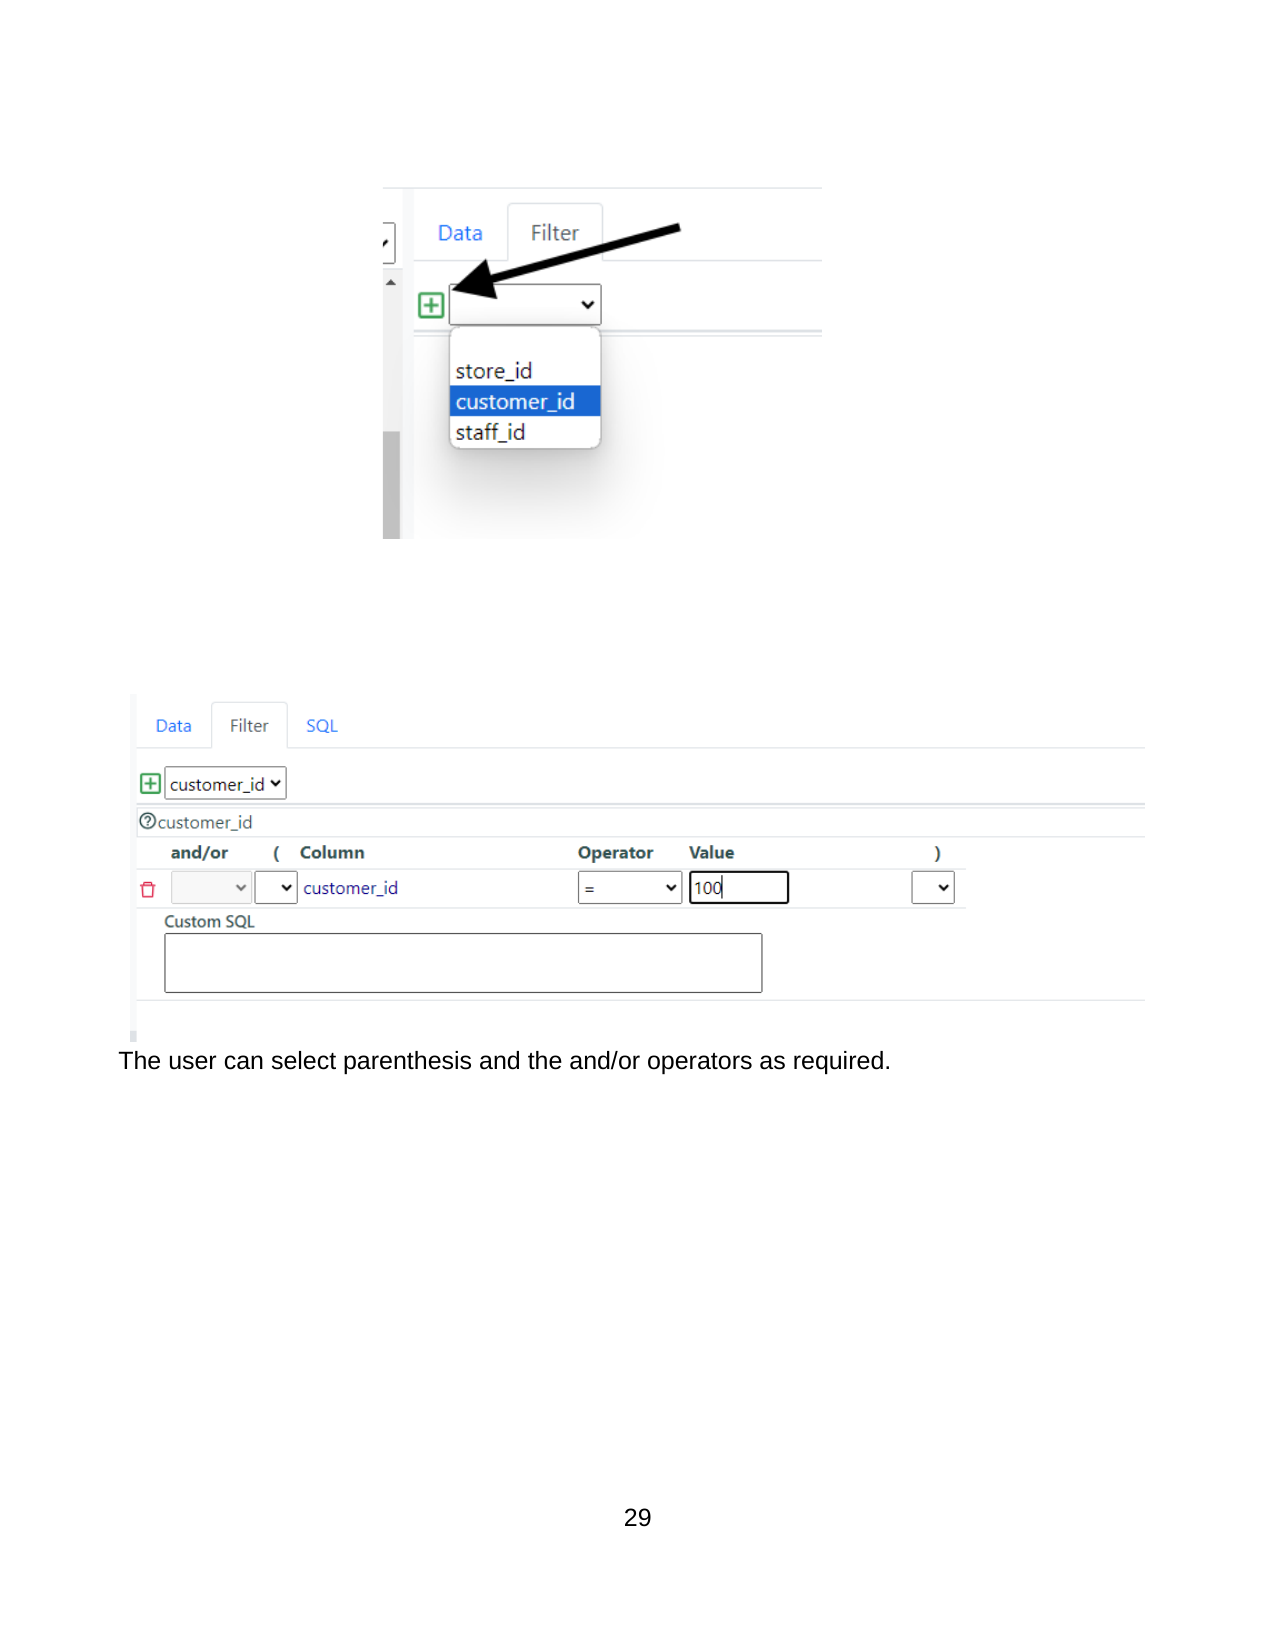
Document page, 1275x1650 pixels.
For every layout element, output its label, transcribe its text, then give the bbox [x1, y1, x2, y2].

picture [382, 182, 822, 539]
text The user can select parenthesis and the and/or operators as required. [118, 1042, 1157, 1075]
picture [130, 694, 1145, 1042]
